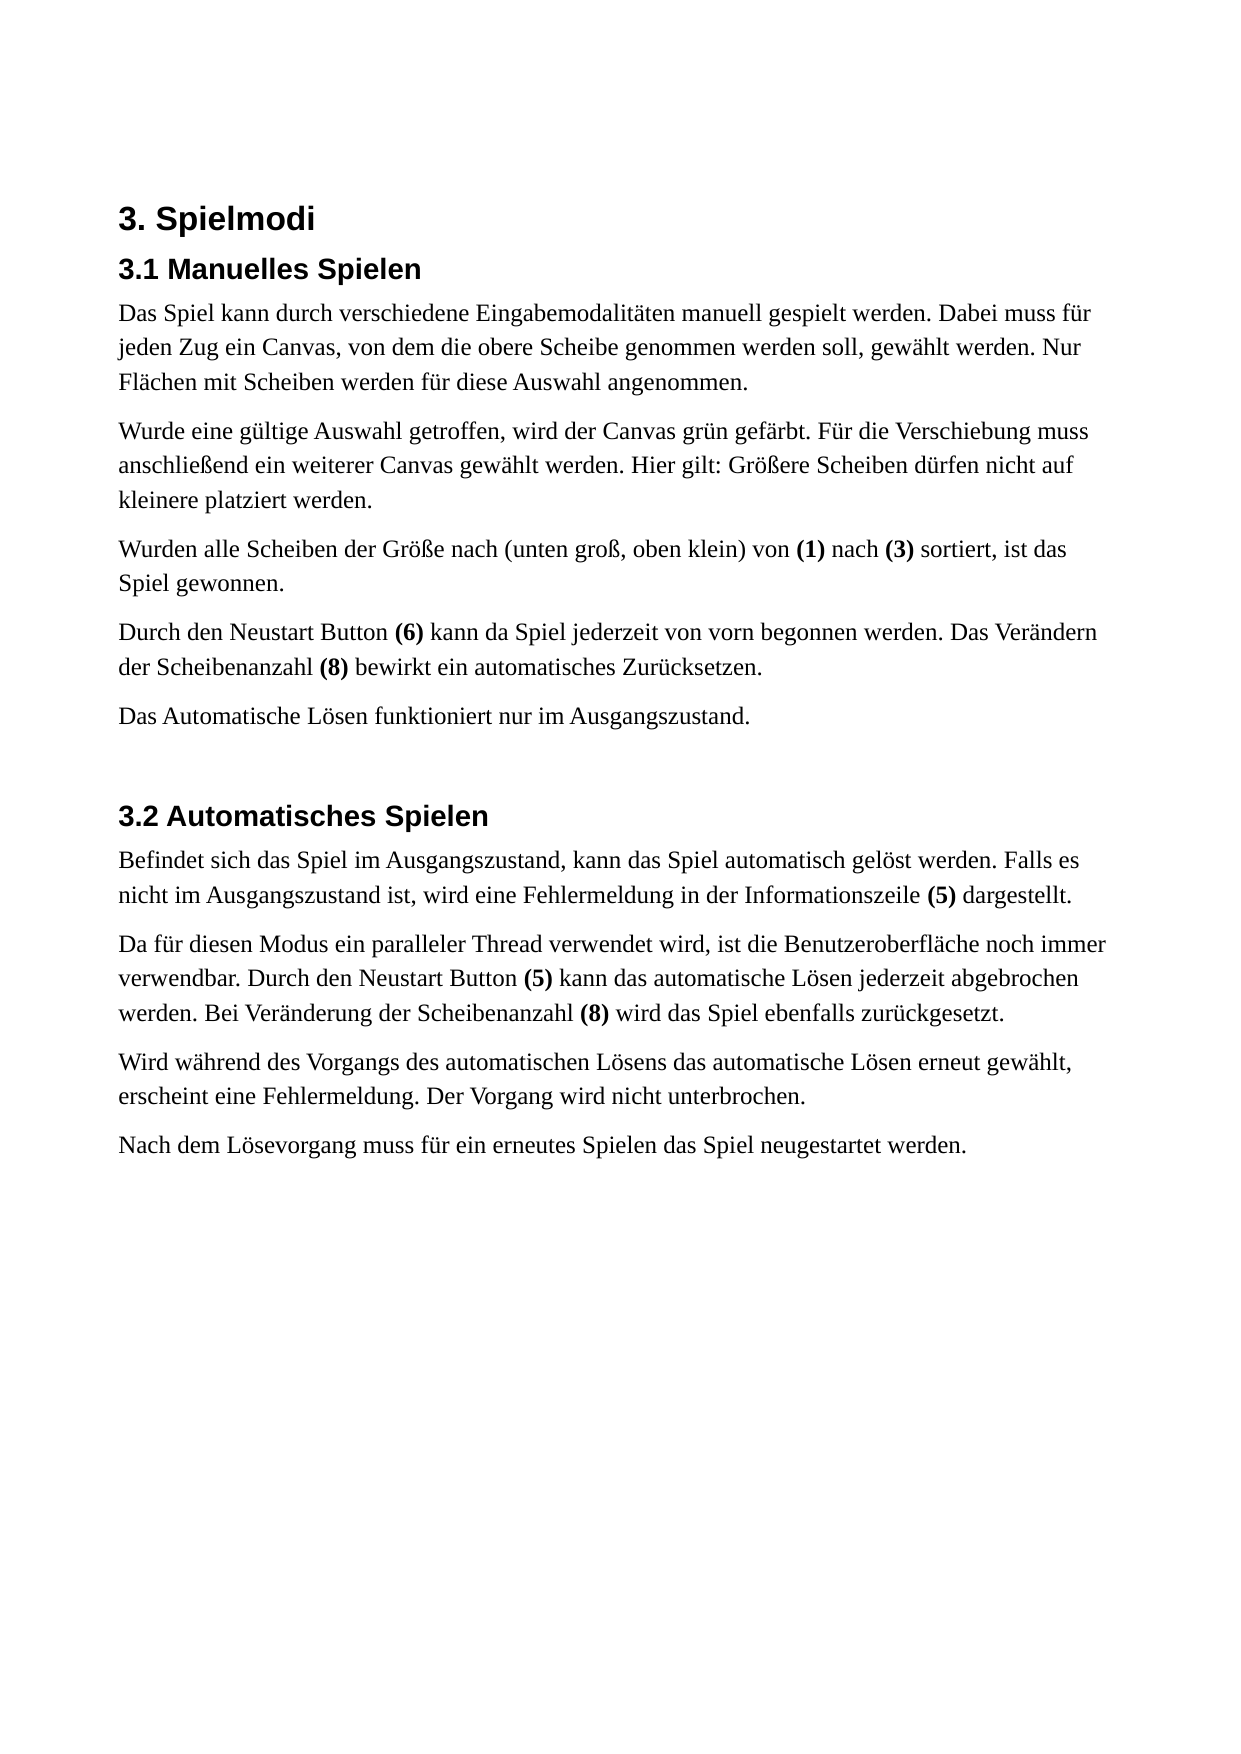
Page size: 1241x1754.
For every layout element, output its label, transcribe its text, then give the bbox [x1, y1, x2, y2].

text Wurden alle Scheiben der Größe nach (unten groß, oben klein) von (1) nach (3) sortiert, ist das Spiel gewonnen. [118, 534, 1122, 597]
subtitle 3.1 Manuelles Spielen [118, 252, 1122, 285]
subtitle 3.2 Automatisches Spielen [118, 799, 1122, 833]
text Nach dem Lösevorgang muss für ein erneutes Spielen das Spiel neugestartet werden. [118, 1131, 1122, 1159]
text Durch den Neustart Button (6) kann da Spiel jederzeit von vorn begonnen werden. Das Verändern der Scheibenanzahl (8) bewirkt ein automatisches Zurücksetzen. [118, 617, 1122, 681]
text Wird während des Vorgangs des automatischen Lösens das automatische Lösen erneut gewählt, erscheint eine Fehlermeldung. Der Vorgang wird nicht unterbrochen. [118, 1047, 1122, 1110]
text Wurde eine gültige Auswahl getroffen, wird der Canvas grün gefärbt. Für die Verschiebung muss anschließend ein weiterer Canvas gewählt werden. Hier gilt: Größere Scheiben dürfen nicht auf kleinere platziert werden. [118, 416, 1122, 514]
text Da für diesen Modus ein paralleler Thread verwendet wird, ist die Benutzeroberfläche noch immer verwendbar. Durch den Neustart Button (5) kann das automatische Lösen jederzeit abgebrochen werden. Bei Veränderung der Scheibenanzahl (8) wird das Spiel ebenfalls zurückgesetzt. [118, 929, 1122, 1027]
text Das Spiel kann durch verschiedene Eingabemodalitäten manuell gespielt werden. Dabei muss für jeden Zug ein Canvas, von dem die obere Scheibe genommen werden soll, gewählt werden. Nur Flächen mit Scheiben werden für diese Auswahl angenommen. [118, 298, 1122, 396]
text Befindet sich das Spiel im Ausgangszustand, kann das Spiel automatisch gelöst werden. Falls es nicht im Ausgangszustand ist, wird eine Fehlermeldung in der Informationszeile (5) dargestellt. [118, 845, 1122, 909]
subtitle 3. Spielmodi [118, 198, 1122, 237]
text Das Automatische Lösen funktioniert nur im Ausgangszustand. [118, 701, 1122, 730]
